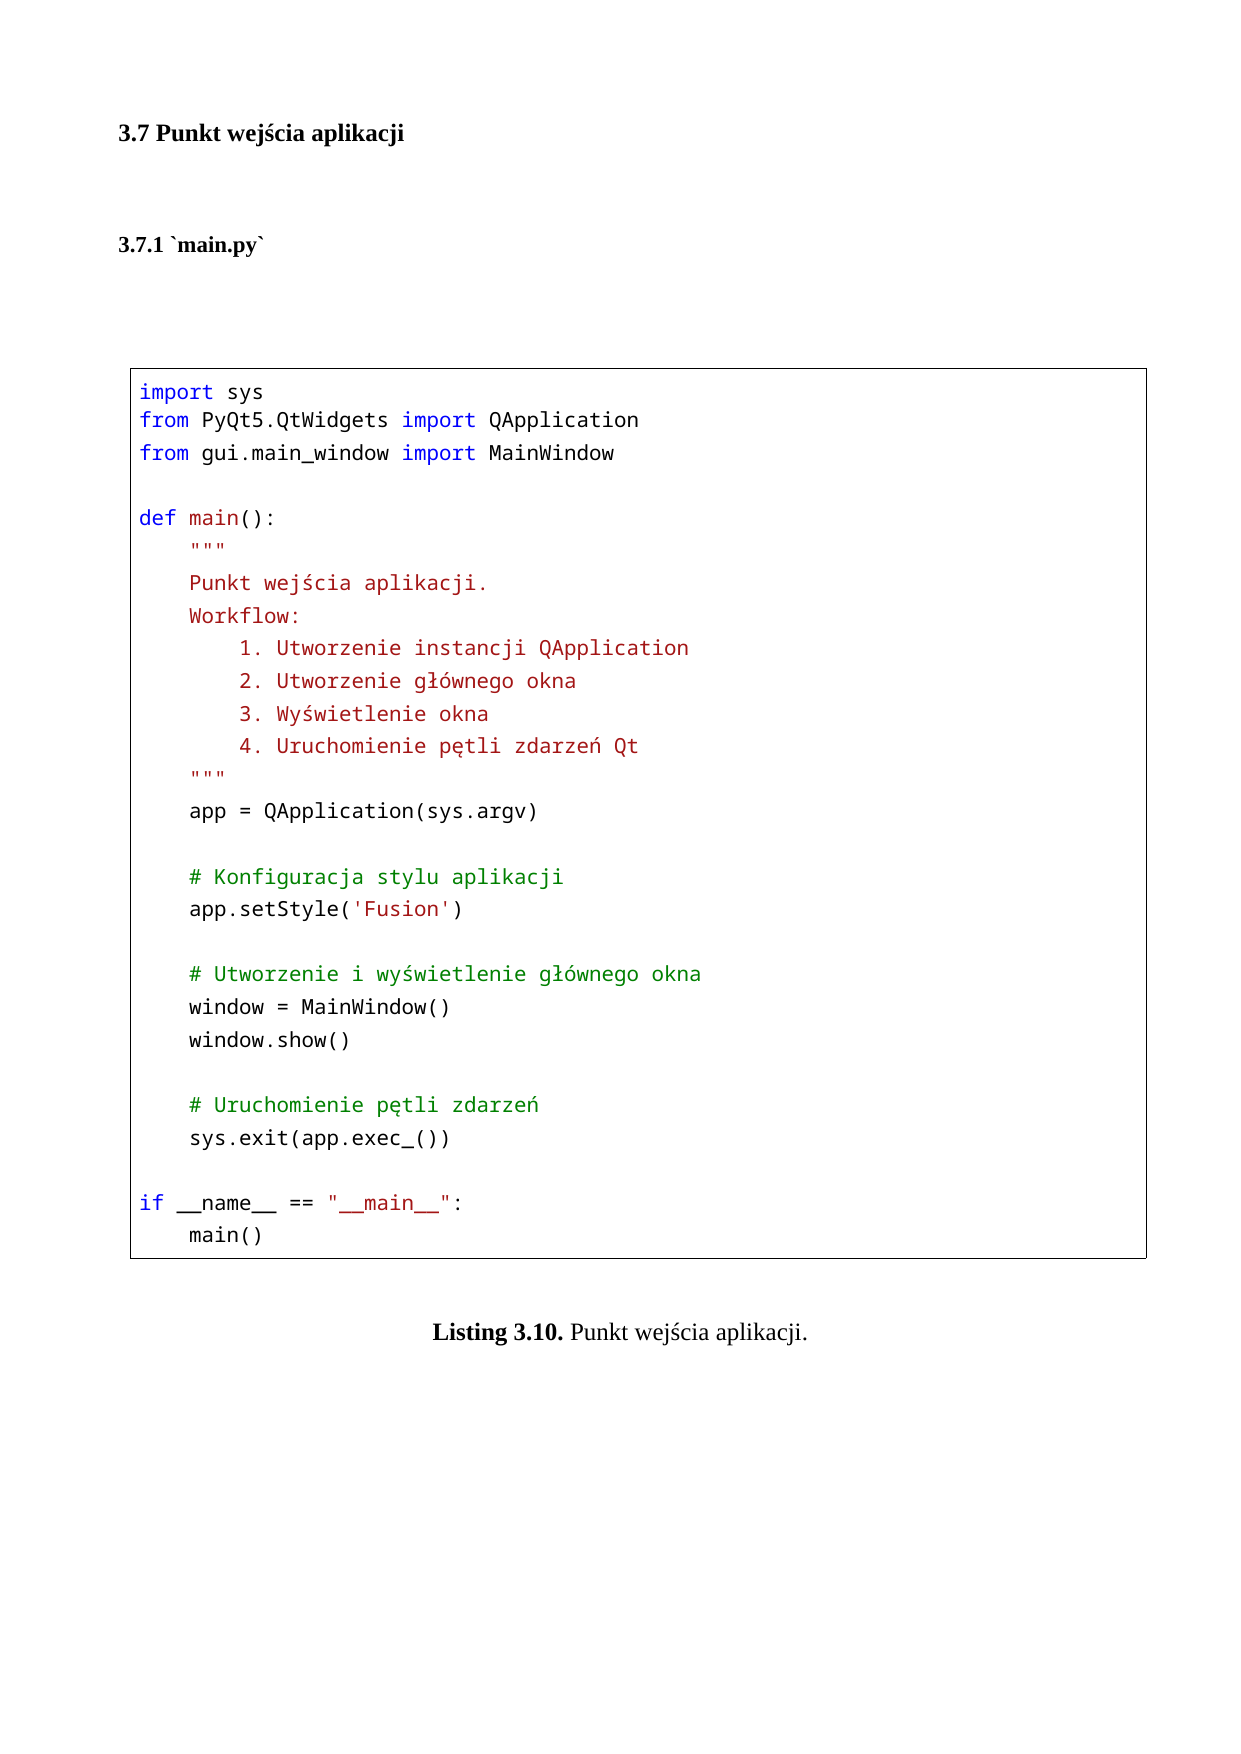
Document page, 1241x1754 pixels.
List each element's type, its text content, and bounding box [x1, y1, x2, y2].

text import sys [139, 377, 1137, 405]
text from gui.main_window import MainWindow [139, 438, 1137, 466]
text # Utworzenie i wyświetlenie głównego okna [139, 959, 1137, 988]
subtitle 3.7.1 `main.py` [118, 231, 1122, 258]
text Punkt wejścia aplikacji. [139, 568, 1137, 597]
text 4. Uruchomienie pętli zdarzeń Qt [139, 731, 1137, 760]
text window = MainWindow() [139, 992, 1137, 1021]
text sys.exit(app.exec_()) [139, 1123, 1137, 1151]
text # Konfiguracja stylu aplikacji [139, 862, 1137, 890]
text window.show() [139, 1025, 1137, 1053]
text main() [139, 1220, 1137, 1249]
text from PyQt5.QtWidgets import QApplication [139, 405, 1137, 434]
subtitle 3.7 Punkt wejścia aplikacji [118, 118, 1122, 147]
text """ [139, 536, 1137, 564]
text 2. Utworzenie głównego okna [139, 666, 1137, 694]
text """ [139, 764, 1137, 792]
text 3. Wyświetlenie okna [139, 699, 1137, 727]
text Listing 3.10. Punkt wejścia aplikacji. [118, 1317, 1122, 1346]
text if __name__ == "__main__": [139, 1188, 1137, 1216]
text 1. Utworzenie instancji QApplication [139, 633, 1137, 662]
text Workflow: [139, 601, 1137, 629]
text # Uruchomienie pętli zdarzeń [139, 1090, 1137, 1118]
text app.setStyle('Fusion') [139, 894, 1137, 923]
text app = QApplication(sys.argv) [139, 797, 1137, 825]
text def main(): [139, 503, 1137, 532]
